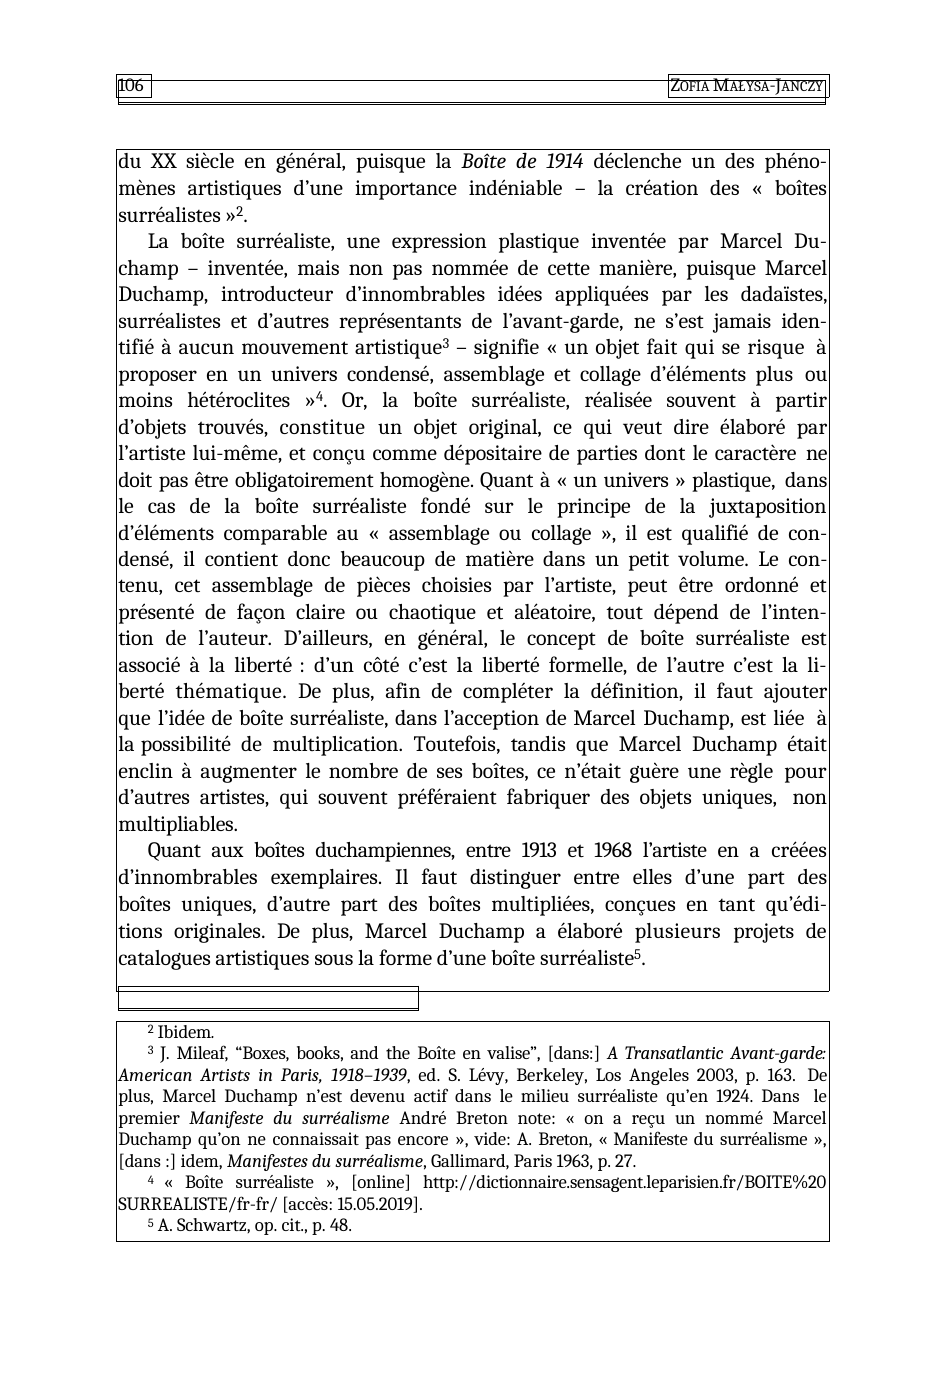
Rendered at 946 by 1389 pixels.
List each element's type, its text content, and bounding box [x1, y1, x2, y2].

text 2 Ibidem. [148, 1022, 829, 1042]
text Quant aux boîtes duchampiennes, entre 1913 et 1968 l’artiste en a créées d’innombrables exemplaires. Il faut distinguer entre elles d’une part des boîtes uniques, d’autre part des boîtes multipliées, conçues en tant qu’édi- tions originales. De plus, Marcel Duchamp a élaboré plusieurs projets de catalogues artistiques sous la forme d’une boîte surréaliste5. [118, 838, 827, 970]
text du XX siècle en général, puisque la Boîte de 1914 déclenche un des phéno- mènes artistiques d’une importance indéniable – la création des « boîtes surréalistes »2. [118, 150, 827, 227]
text 106 [119, 81, 151, 96]
text La boîte surréaliste, une expression plastique inventée par Marcel Du- champ – inventée, mais non pas nommée de cette manière, puisque Marcel Duchamp, introducteur d’innombrables idées appliquées par les dadaïstes, surréalistes et d’autres représentants de l’avant-garde, ne s’est jamais iden- tifié à aucun mouvement artistique3 – signifie « un objet fait qui se risque à proposer en un univers condensé, assemblage et collage d’éléments plus ou moins hétéroclites »4. Or, la boîte surréaliste, réalisée souvent à partir d’objets trouvés, constitue un objet original, ce qui veut dire élaboré par l’artiste lui-même, et conçu comme dépositaire de parties dont le caractère ne doit pas être obligatoirement homogène. Quant à « un univers » plastique, dans le cas de la boîte surréaliste fondé sur le principe de la juxtaposition d’éléments comparable au « assemblage ou collage », il est qualifié de con- densé, il contient donc beaucoup de matière dans un petit volume. Le con- tenu, cet assemblage de pièces choisies par l’artiste, peut être ordonné et présenté de façon claire ou chaotique et aléatoire, tout dépend de l’inten- tion de l’auteur. D’ailleurs, en général, le concept de boîte surréaliste est associé à la liberté : d’un côté c’est la liberté formelle, de l’autre c’est la li- berté thématique. De plus, afin de compléter la définition, il faut ajouter que l’idée de boîte surréaliste, dans l’acception de Marcel Duchamp, est liée à la possibilité de multiplication. Toutefois, tandis que Marcel Duchamp était enclin à augmenter le nombre de ses boîtes, ce n’était guère une règle pour d’autres artistes, qui souvent préféraient fabriquer des objets uniques, non multipliables. [118, 229, 827, 836]
text 4 « Boîte surréaliste », [online] http://dictionnaire.sensagent.leparisien.fr/BOITE%20 SURREALISTE/fr-fr/ [accès: 15.05.2019]. [118, 1172, 827, 1215]
text [118, 75, 151, 80]
text ZOFIA MAŁYSA-JANCZY [670, 75, 829, 96]
text 5 A. Schwartz, op. cit., p. 48. [148, 1215, 829, 1237]
text 3 J. Mileaf, “Boxes, books, and the Boîte en valise”, [dans:] A Transatlantic Avant-garde: American Artists in Paris, 1918–1939, ed. S. Lévy, Berkeley, Los Angeles 2003, p. 163. De plus, Marcel Duchamp n’est devenu actif dans le milieu surréaliste qu’en 1924. Dans le premier Manifeste du surréalisme André Breton note: « on a reçu un nommé Marcel Duchamp qu’on ne connaissait pas encore », vide: A. Breton, « Manifeste du surréalisme », [dans :] idem, Manifestes du surréalisme, Gallimard, Paris 1963, p. 27. [118, 1042, 827, 1172]
